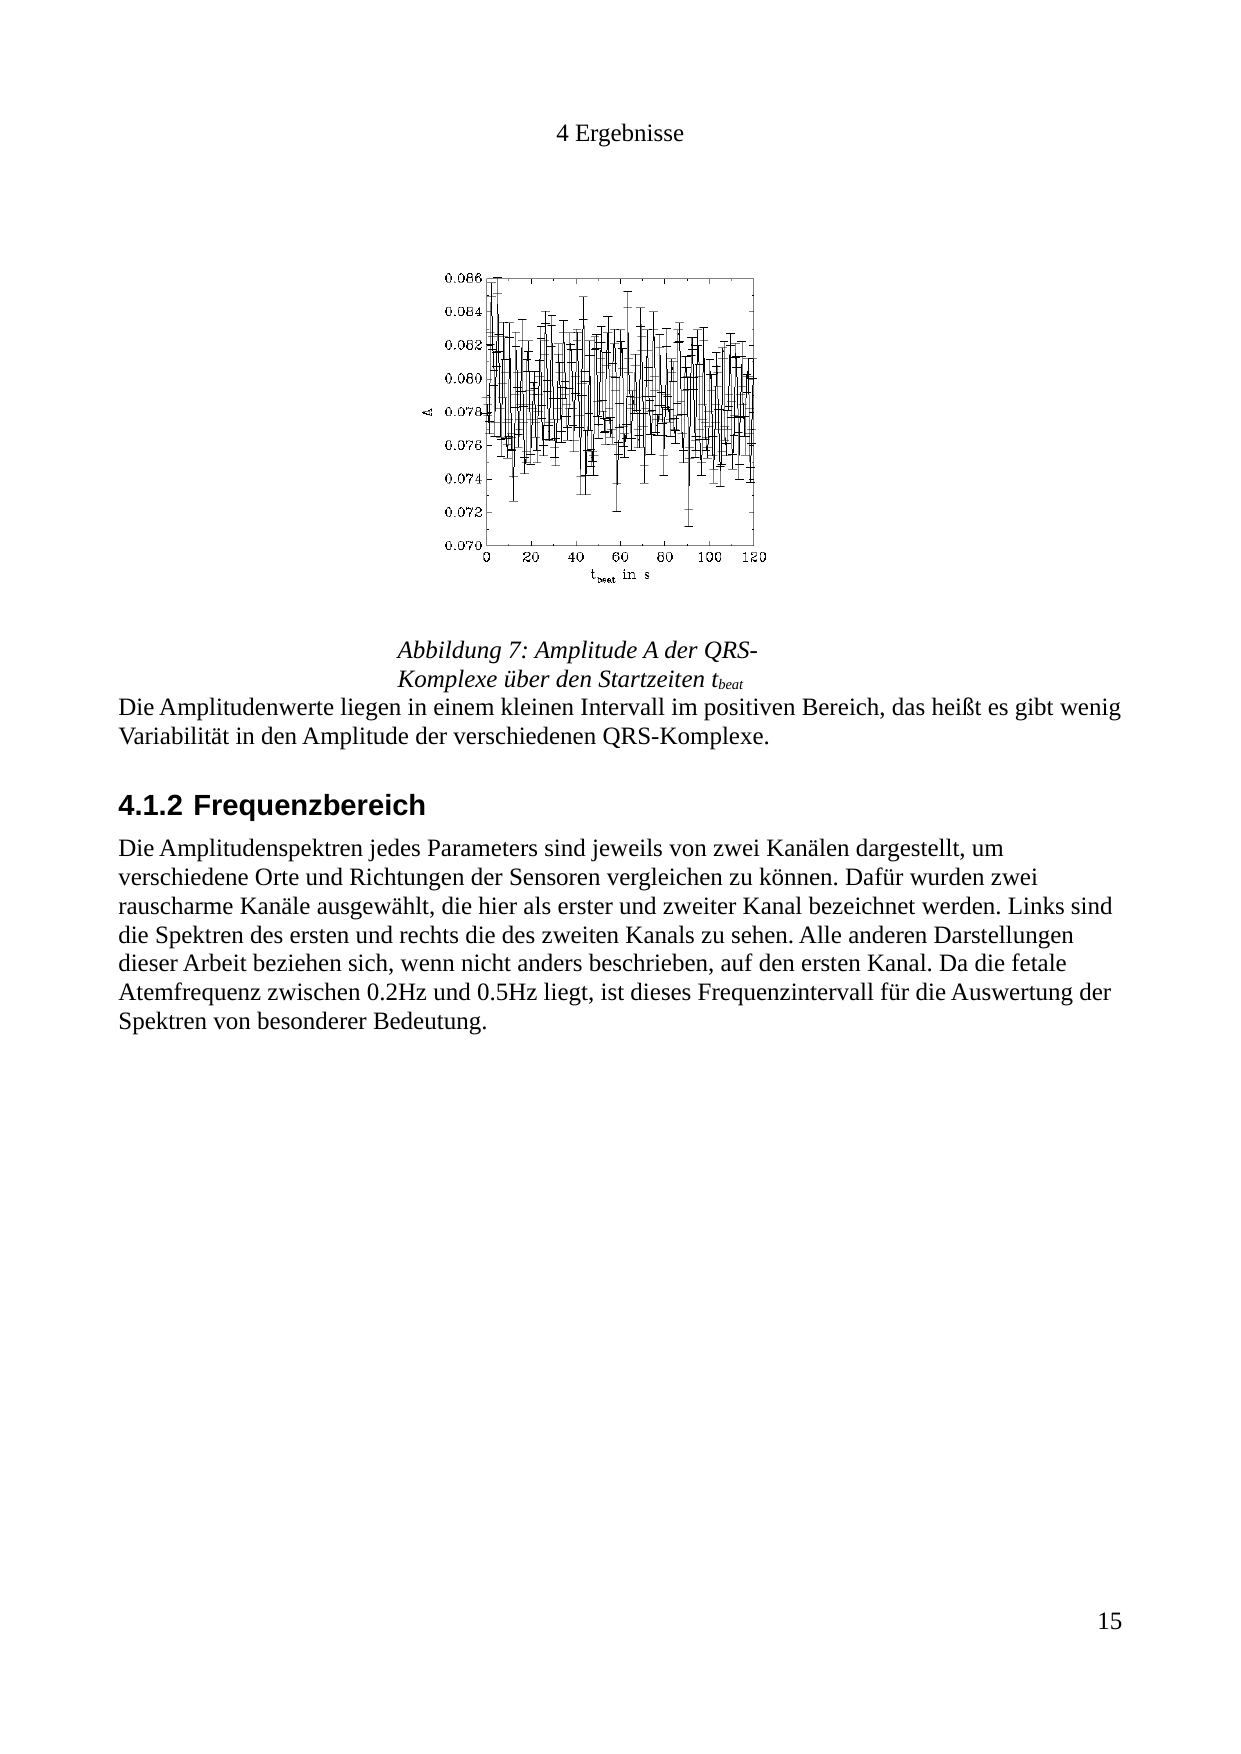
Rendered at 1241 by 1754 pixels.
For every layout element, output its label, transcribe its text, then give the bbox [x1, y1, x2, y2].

subtitle Frequenzbereich [118, 787, 1122, 821]
picture [397, 189, 843, 635]
text Abbildung 7: Amplitude A der QRS-Komplexe über den Startzeiten tbeat [397, 635, 843, 692]
text Die Amplitudenwerte liegen in einem kleinen Intervall im positiven Bereich, das heißt es gibt wenig Variabilität in den Amplitude der verschiedenen QRS-Komplexe. [118, 177, 1122, 750]
text Die Amplitudenspektren jedes Parameters sind jeweils von zwei Kanälen dargestellt, um verschiedene Orte und Richtungen der Sensoren vergleichen zu können. Dafür wurden zwei rauscharme Kanäle ausgewählt, die hier als erster und zweiter Kanal bezeichnet werden. Links sind die Spektren des ersten und rechts die des zweiten Kanals zu sehen. Alle anderen Darstellungen dieser Arbeit beziehen sich, wenn nicht anders beschrieben, auf den ersten Kanal. Da die fetale Atemfrequenz zwischen 0.2Hz und 0.5Hz liegt, ist dieses Frequenzintervall für die Auswertung der Spektren von besonderer Bedeutung. [118, 833, 1122, 1035]
